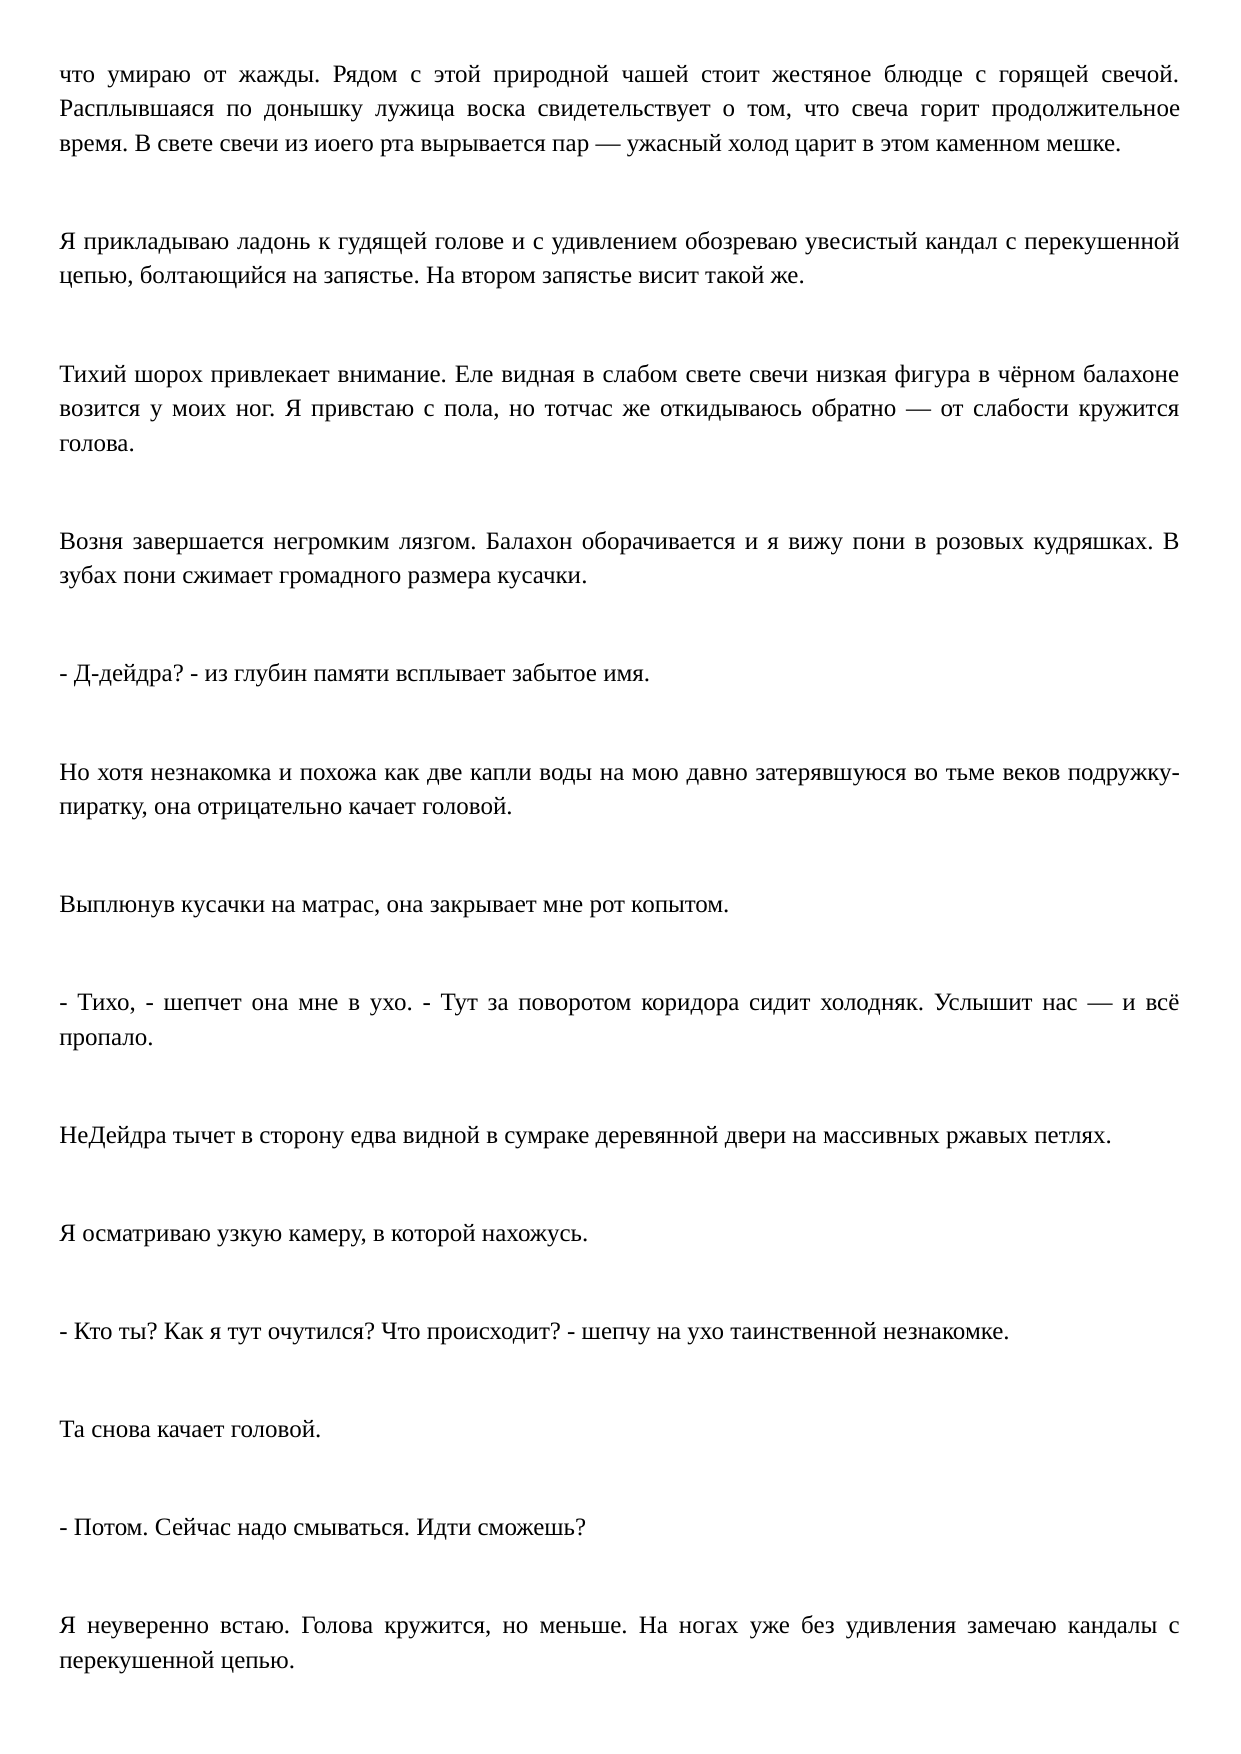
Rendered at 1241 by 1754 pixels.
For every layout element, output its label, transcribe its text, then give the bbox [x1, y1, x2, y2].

text Выплюнув кусачки на матрас, она закрывает мне рот копытом. [59, 889, 1181, 918]
text Я осматриваю узкую камеру, в которой нахожусь. [59, 1218, 1181, 1247]
text что умираю от жажды. Рядом с этой природной чашей стоит жестяное блюдце с горящей свечой. Расплывшаяся по донышку лужица воска свидетельствует о том, что свеча горит продолжительное время. В свете свечи из иоего рта вырывается пар — ужасный холод царит в этом каменном мешке. [59, 59, 1181, 157]
text - Д-дейдра? - из глубин памяти всплывает забытое имя. [59, 658, 1181, 687]
text Та снова качает головой. [59, 1414, 1181, 1443]
text - Тихо, - шепчет она мне в ухо. - Тут за поворотом коридора сидит холодняк. Услышит нас — и всё пропало. [59, 987, 1181, 1051]
text - Кто ты? Как я тут очутился? Что происходит? - шепчу на ухо таинственной незнакомке. [59, 1316, 1181, 1345]
text - Потом. Сейчас надо смываться. Идти сможешь? [59, 1512, 1181, 1541]
text Я прикладываю ладонь к гудящей голове и с удивлением обозреваю увесистый кандал с перекушенной цепью, болтающийся на запястье. На втором запястье висит такой же. [59, 226, 1181, 289]
text Возня завершается негромким лязгом. Балахон оборачивается и я вижу пони в розовых кудряшках. В зубах пони сжимает громадного размера кусачки. [59, 526, 1181, 589]
text Тихий шорох привлекает внимание. Еле видная в слабом свете свечи низкая фигура в чёрном балахоне возится у моих ног. Я привстаю с пола, но тотчас же откидываюсь обратно — от слабости кружится голова. [59, 359, 1181, 456]
text Я неуверенно встаю. Голова кружится, но меньше. На ногах уже без удивления замечаю кандалы с перекушенной цепью. [59, 1611, 1181, 1674]
text НеДейдра тычет в сторону едва видной в сумраке деревянной двери на массивных ржавых петлях. [59, 1120, 1181, 1149]
text Но хотя незнакомка и похожа как две капли воды на мою давно затерявшуюся во тьме веков подружку-пиратку, она отрицательно качает головой. [59, 757, 1181, 820]
